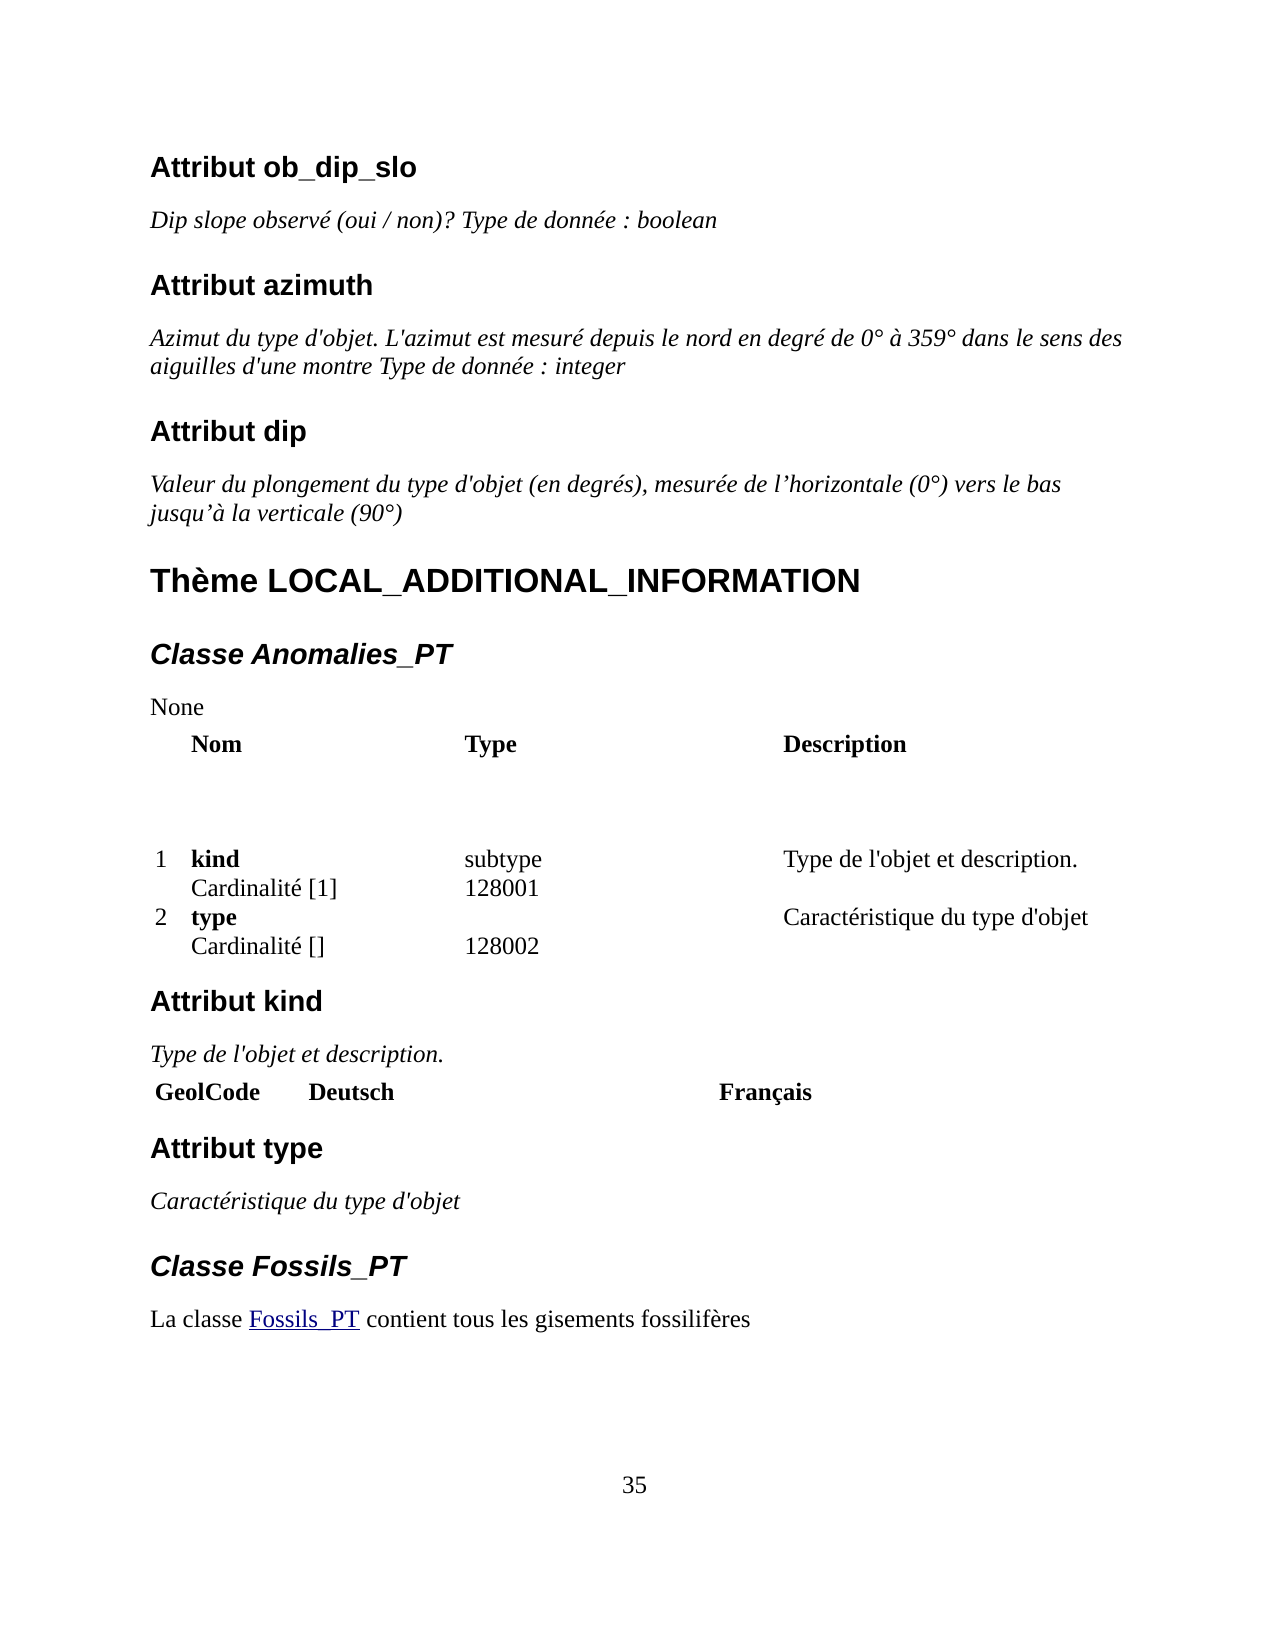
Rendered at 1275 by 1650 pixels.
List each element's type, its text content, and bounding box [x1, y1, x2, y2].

table_cell Caractéristique du type d'objet [779, 902, 1125, 931]
text La classe Fossils_PT contient tous les gisements fossilifères [150, 1304, 1125, 1332]
subtitle Attribut azimuth [150, 268, 1125, 301]
table_header GeolCode [150, 1077, 304, 1106]
table_header Nom [186, 730, 460, 844]
table_header Français [714, 1077, 1125, 1106]
table_cell [150, 931, 186, 959]
table_cell subtype [460, 845, 779, 873]
table_cell 1 [150, 845, 186, 873]
subtitle Classe Fossils_PT [150, 1249, 1125, 1282]
table_cell type [186, 902, 460, 931]
table_cell [779, 873, 1125, 902]
subtitle Attribut kind [150, 984, 1125, 1018]
text Valeur du plongement du type d'objet (en degrés), mesurée de l’horizontale (0°) vers le bas jusqu’à la verticale (90°) [150, 469, 1125, 527]
subtitle Classe Anomalies_PT [150, 637, 1125, 670]
table_cell [779, 931, 1125, 959]
table_cell 2 [150, 902, 186, 931]
table_header Description [779, 730, 1125, 844]
subtitle Attribut dip [150, 414, 1125, 448]
table_cell kind [186, 845, 460, 873]
text Azimut du type d'objet. L'azimut est mesuré depuis le nord en degré de 0° à 359° dans le sens des aiguilles d'une montre Type de donnée : integer [150, 323, 1125, 380]
subtitle Attribut ob_dip_slo [150, 150, 1125, 183]
table_cell Type de l'objet et description. [779, 845, 1125, 873]
subtitle Thème LOCAL_ADDITIONAL_INFORMATION [150, 561, 1125, 599]
table_header Type [460, 730, 779, 844]
table_cell 128001 [460, 873, 779, 902]
text Caractéristique du type d'objet [150, 1186, 1125, 1215]
text Type de l'objet et description. [150, 1039, 1125, 1068]
table_cell Cardinalité [1] [186, 873, 460, 902]
table_cell 128002 [460, 931, 779, 959]
table_header [150, 730, 186, 844]
table_header Deutsch [304, 1077, 714, 1106]
table_cell Cardinalité [] [186, 931, 460, 959]
table_cell [460, 902, 779, 931]
subtitle Attribut type [150, 1131, 1125, 1164]
text None [150, 692, 1125, 721]
table_cell [150, 873, 186, 902]
text Dip slope observé (oui / non)? Type de donnée : boolean [150, 205, 1125, 234]
